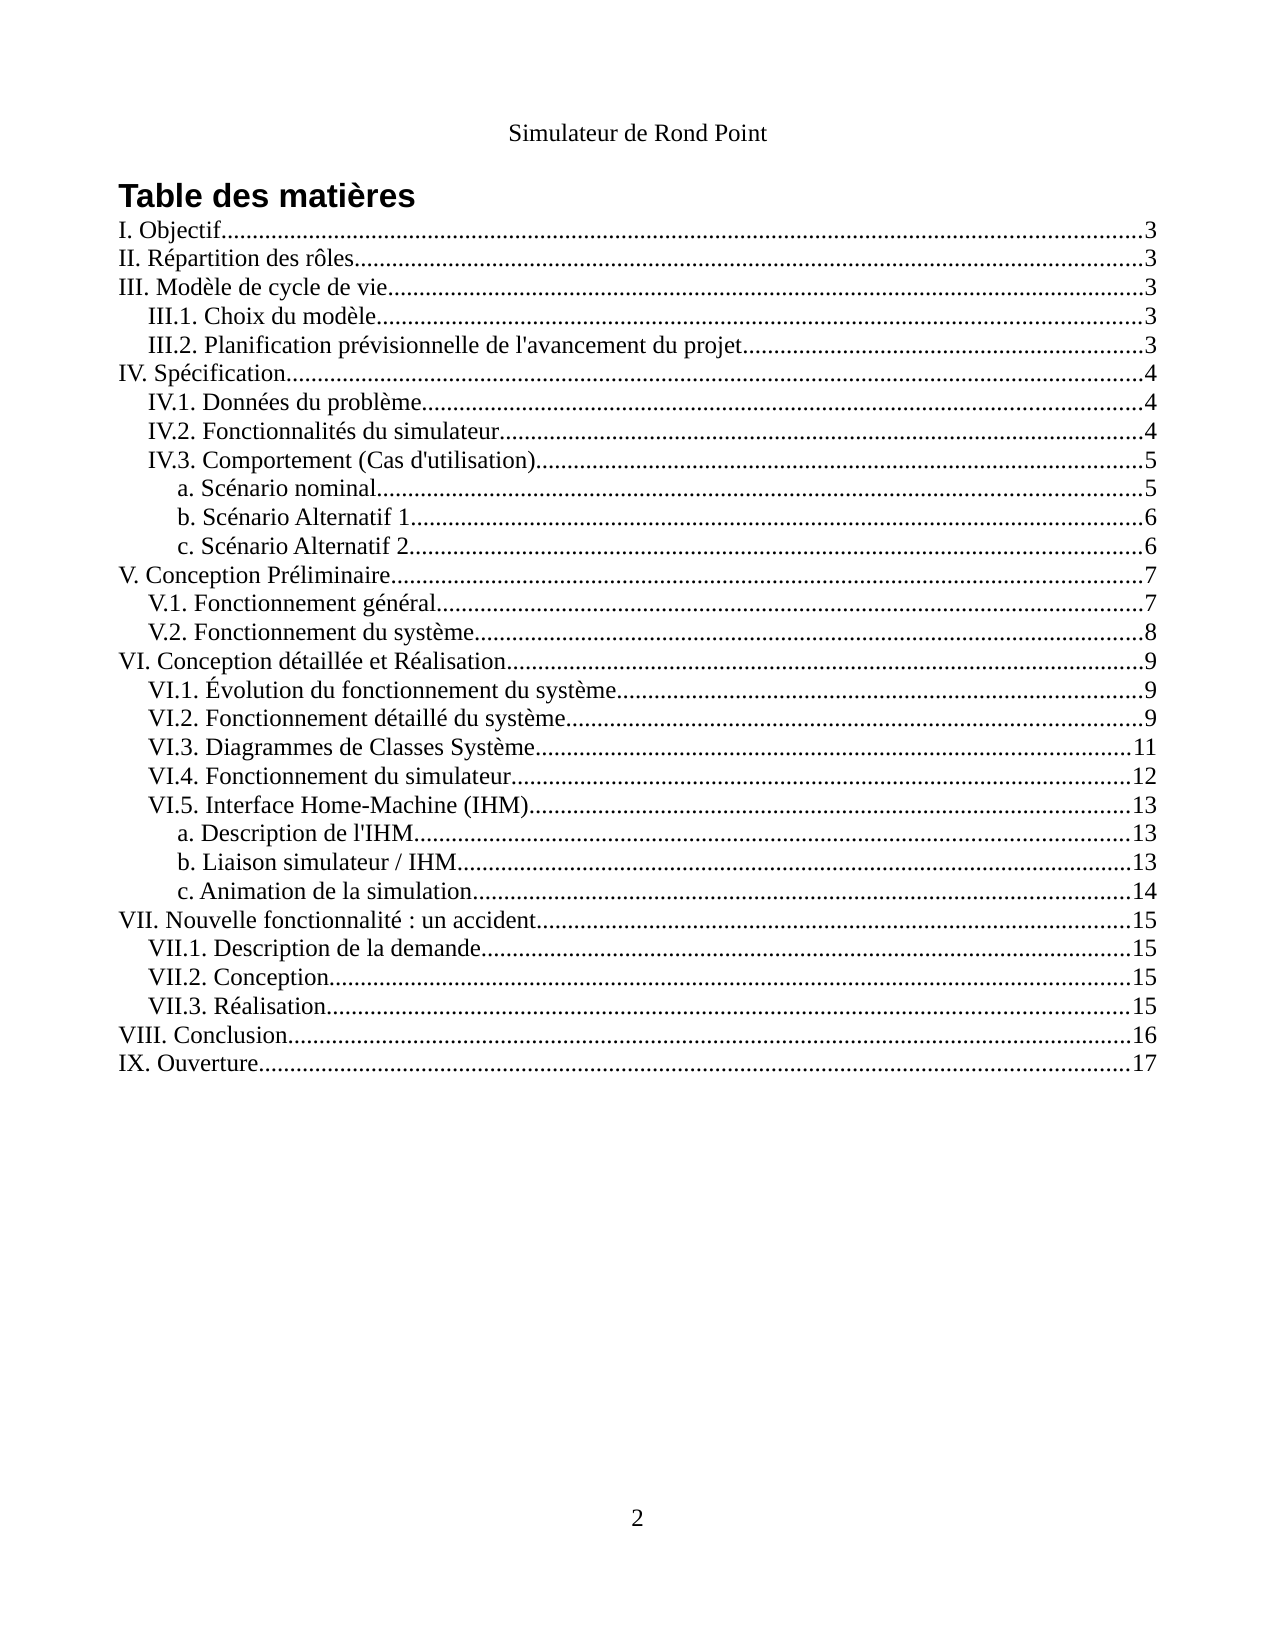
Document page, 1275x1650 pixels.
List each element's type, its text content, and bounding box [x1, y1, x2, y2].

text V.2. Fonctionnement du système 8 [148, 617, 1157, 646]
text b. Liaison simulateur / IHM 13 [177, 847, 1157, 876]
text VIII. Conclusion 16 [118, 1020, 1157, 1048]
text III. Modèle de cycle de vie 3 [118, 272, 1157, 301]
text IV. Spécification 4 [118, 358, 1157, 387]
subtitle Table des matières [118, 176, 1157, 215]
text VI. Conception détaillée et Réalisation 9 [118, 646, 1157, 675]
text IV.3. Comportement (Cas d'utilisation) 5 [148, 445, 1157, 473]
text b. Scénario Alternatif 1 6 [177, 502, 1157, 531]
text a. Scénario nominal 5 [177, 473, 1157, 502]
text IV.2. Fonctionnalités du simulateur 4 [148, 416, 1157, 445]
text VI.3. Diagrammes de Classes Système 11 [148, 732, 1157, 761]
text a. Description de l'IHM 13 [177, 818, 1157, 847]
text IX. Ouverture 17 [118, 1048, 1157, 1077]
text VII. Nouvelle fonctionnalité : un accident 15 [118, 905, 1157, 933]
text VI.1. Évolution du fonctionnement du système 9 [148, 675, 1157, 703]
text VI.2. Fonctionnement détaillé du système 9 [148, 703, 1157, 732]
text III.2. Planification prévisionnelle de l'avancement du projet 3 [148, 330, 1157, 358]
text IV.1. Données du problème 4 [148, 387, 1157, 416]
text I. Objectif 3 [118, 215, 1157, 243]
text II. Répartition des rôles 3 [118, 243, 1157, 272]
text V. Conception Préliminaire 7 [118, 560, 1157, 588]
text III.1. Choix du modèle 3 [148, 301, 1157, 330]
text VI.4. Fonctionnement du simulateur 12 [148, 761, 1157, 790]
text c. Animation de la simulation 14 [177, 876, 1157, 905]
text VI.5. Interface Home-Machine (IHM) 13 [148, 790, 1157, 818]
text c. Scénario Alternatif 2 6 [177, 531, 1157, 560]
text V.1. Fonctionnement général 7 [148, 588, 1157, 617]
text VII.1. Description de la demande 15 [148, 933, 1157, 962]
text VII.2. Conception 15 [148, 962, 1157, 991]
text VII.3. Réalisation 15 [148, 991, 1157, 1020]
